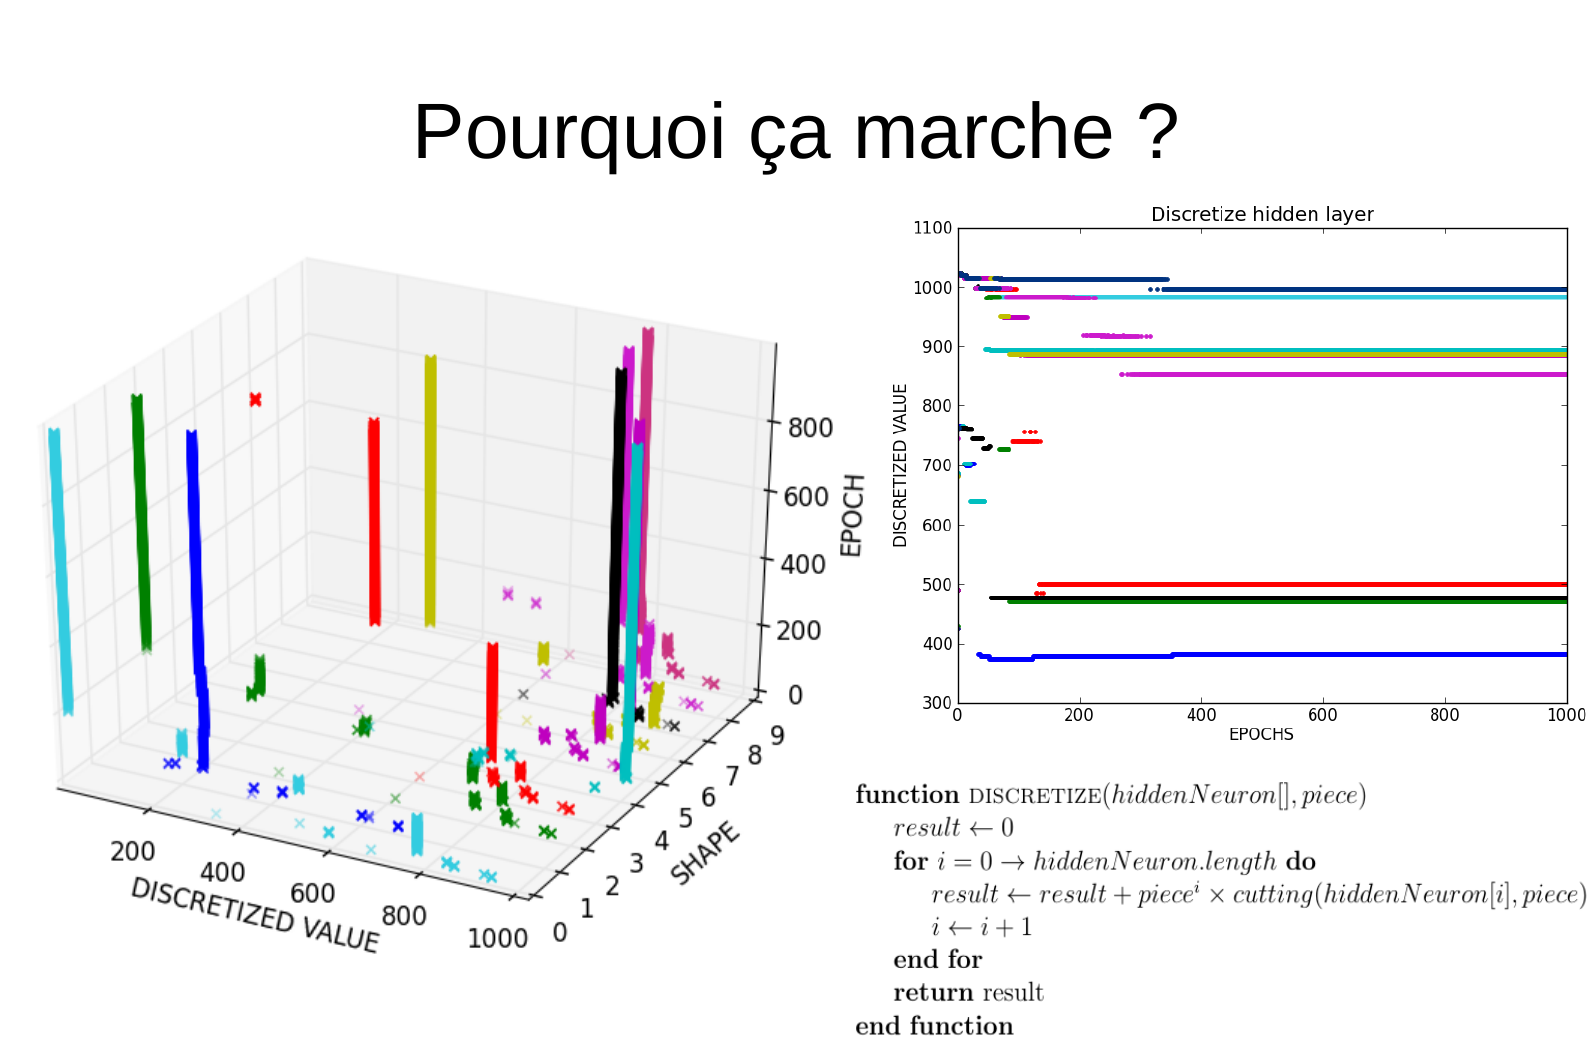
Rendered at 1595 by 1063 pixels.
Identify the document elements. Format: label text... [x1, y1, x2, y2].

title Pourquoi ça marche ? [79, 42, 1515, 220]
picture [11, 236, 1595, 1040]
picture [885, 202, 1595, 745]
